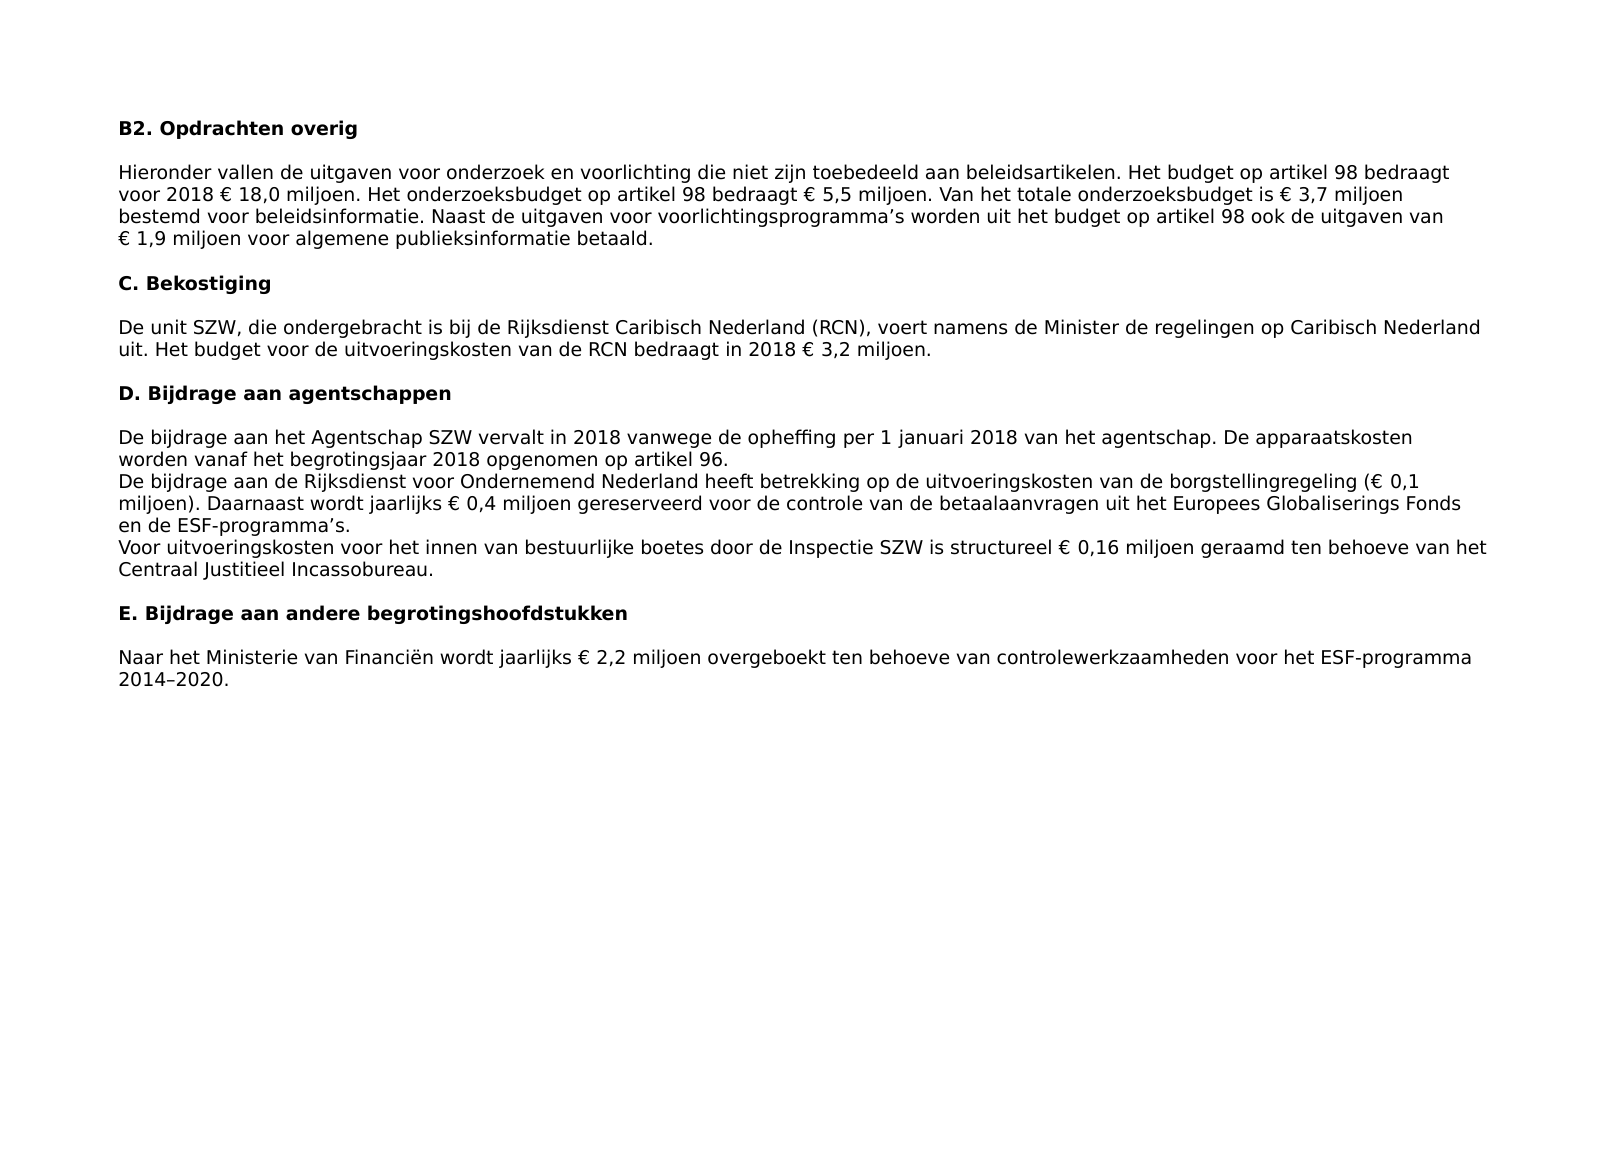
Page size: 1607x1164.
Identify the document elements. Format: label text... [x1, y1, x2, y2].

text De bijdrage aan het Agentschap SZW vervalt in 2018 vanwege de opheffing per 1 januari 2018 van het agentschap. De apparaatskosten worden vanaf het begrotingsjaar 2018 opgenomen op artikel 96. [118, 427, 1488, 471]
subtitle B2. Opdrachten overig [118, 118, 1488, 140]
text Naar het Ministerie van Financiën wordt jaarlijks € 2,2 miljoen overgeboekt ten behoeve van controlewerkzaamheden voor het ESF-programma 2014–2020. [118, 647, 1488, 691]
text De bijdrage aan de Rijksdienst voor Ondernemend Nederland heeft betrekking op de uitvoeringskosten van de borgstellingregeling (€ 0,1 miljoen). Daarnaast wordt jaarlijks € 0,4 miljoen gereserveerd voor de controle van de betaalaanvragen uit het Europees Globaliserings Fonds en de ESF-programma’s. [118, 471, 1488, 537]
text Voor uitvoeringskosten voor het innen van bestuurlijke boetes door de Inspectie SZW is structureel € 0,16 miljoen geraamd ten behoeve van het Centraal Justitieel Incassobureau. [118, 537, 1488, 581]
subtitle C. Bekostiging [118, 272, 1488, 294]
subtitle D. Bijdrage aan agentschappen [118, 383, 1488, 405]
text Hieronder vallen de uitgaven voor onderzoek en voorlichting die niet zijn toebedeeld aan beleidsartikelen. Het budget op artikel 98 bedraagt voor 2018 € 18,0 miljoen. Het onderzoeksbudget op artikel 98 bedraagt € 5,5 miljoen. Van het totale onderzoeksbudget is € 3,7 miljoen bestemd voor beleidsinformatie. Naast de uitgaven voor voorlichtingsprogramma’s worden uit het budget op artikel 98 ook de uitgaven van € 1,9 miljoen voor algemene publieksinformatie betaald. [118, 162, 1488, 250]
subtitle E. Bijdrage aan andere begrotingshoofdstukken [118, 603, 1488, 625]
text De unit SZW, die ondergebracht is bij de Rijksdienst Caribisch Nederland (RCN), voert namens de Minister de regelingen op Caribisch Nederland uit. Het budget voor de uitvoeringskosten van de RCN bedraagt in 2018 € 3,2 miljoen. [118, 317, 1488, 361]
